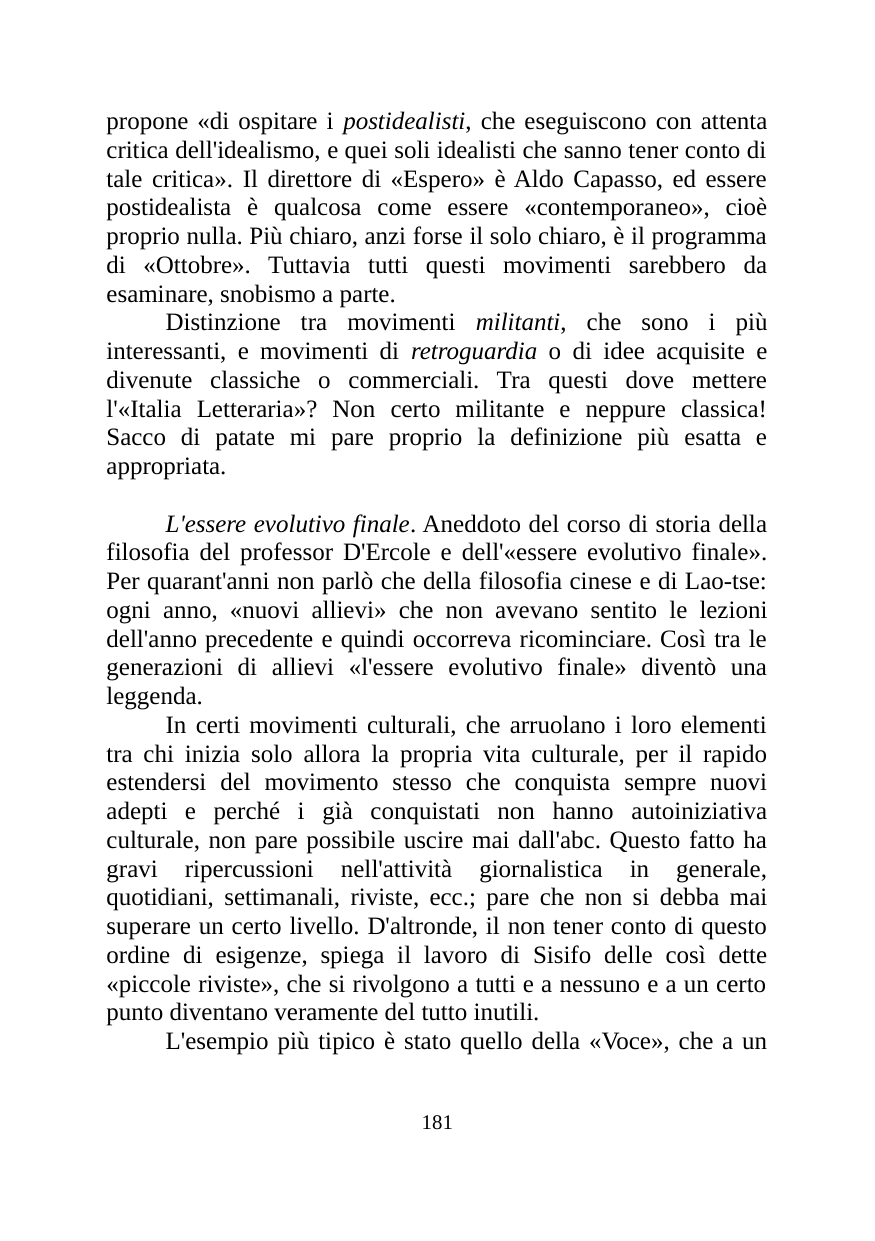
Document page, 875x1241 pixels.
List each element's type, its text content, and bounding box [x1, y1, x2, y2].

text L'esempio più tipico è stato quello della «Voce», che a un [106, 1026, 768, 1055]
text propone «di ospitare i postidealisti, che eseguiscono con attenta critica dell'idealismo, e quei soli idealisti che sanno tener conto di tale critica». Il direttore di «Espero» è Aldo Capasso, ed essere postidealista è qualcosa come essere «contemporaneo», cioè proprio nulla. Più chiaro, anzi forse il solo chiaro, è il programma di «Ottobre». Tuttavia tutti questi movimenti sarebbero da esaminare, snobismo a parte. [106, 106, 768, 307]
text Distinzione tra movimenti militanti, che sono i più interessanti, e movimenti di retroguardia o di idee acquisite e divenute classiche o commerciali. Tra questi dove mettere l'«Italia Letteraria»? Non certo militante e neppure classica! Sacco di patate mi pare proprio la definizione più esatta e appropriata. [106, 307, 768, 480]
text In certi movimenti culturali, che arruolano i loro elementi tra chi inizia solo allora la propria vita culturale, per il rapido estendersi del movimento stesso che conquista sempre nuovi adepti e perché i già conquistati non hanno autoiniziativa culturale, non pare possibile uscire mai dall'abc. Questo fatto ha gravi ripercussioni nell'attività giornalistica in generale, quotidiani, settimanali, riviste, ecc.; pare che non si debba mai superare un certo livello. D'altronde, il non tener conto di questo ordine di esigenze, spiega il lavoro di Sisifo delle così dette «piccole riviste», che si rivolgono a tutti e a nessuno e a un certo punto diventano veramente del tutto inutili. [106, 710, 768, 1026]
text L'essere evolutivo finale. Aneddoto del corso di storia della filosofia del professor D'Ercole e dell'«essere evolutivo finale». Per quarant'anni non parlò che della filosofia cinese e di Lao-tse: ogni anno, «nuovi allievi» che non avevano sentito le lezioni dell'anno precedente e quindi occorreva ricominciare. Così tra le generazioni di allievi «l'essere evolutivo finale» diventò una leggenda. [106, 509, 768, 710]
